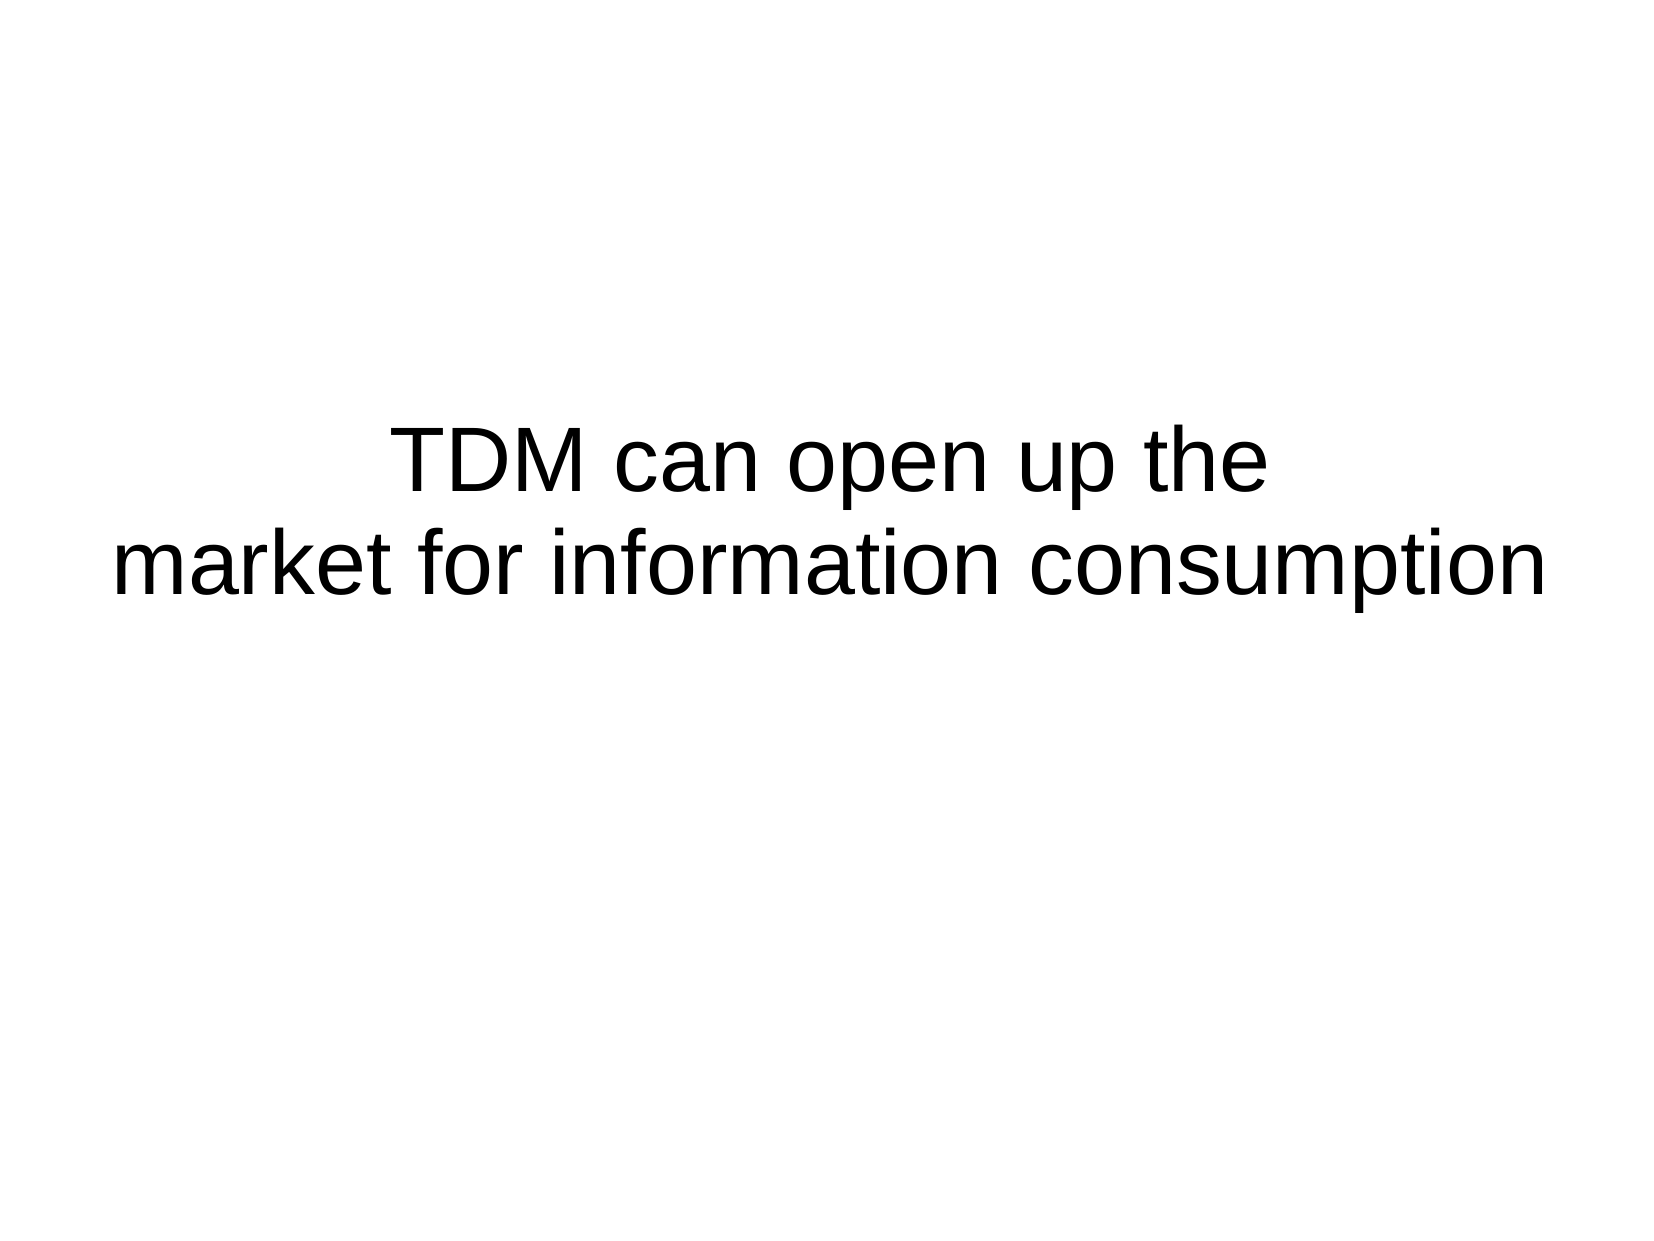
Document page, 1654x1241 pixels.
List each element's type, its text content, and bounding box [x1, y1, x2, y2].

title TDM can open up the market for information consumption [86, 407, 1576, 616]
